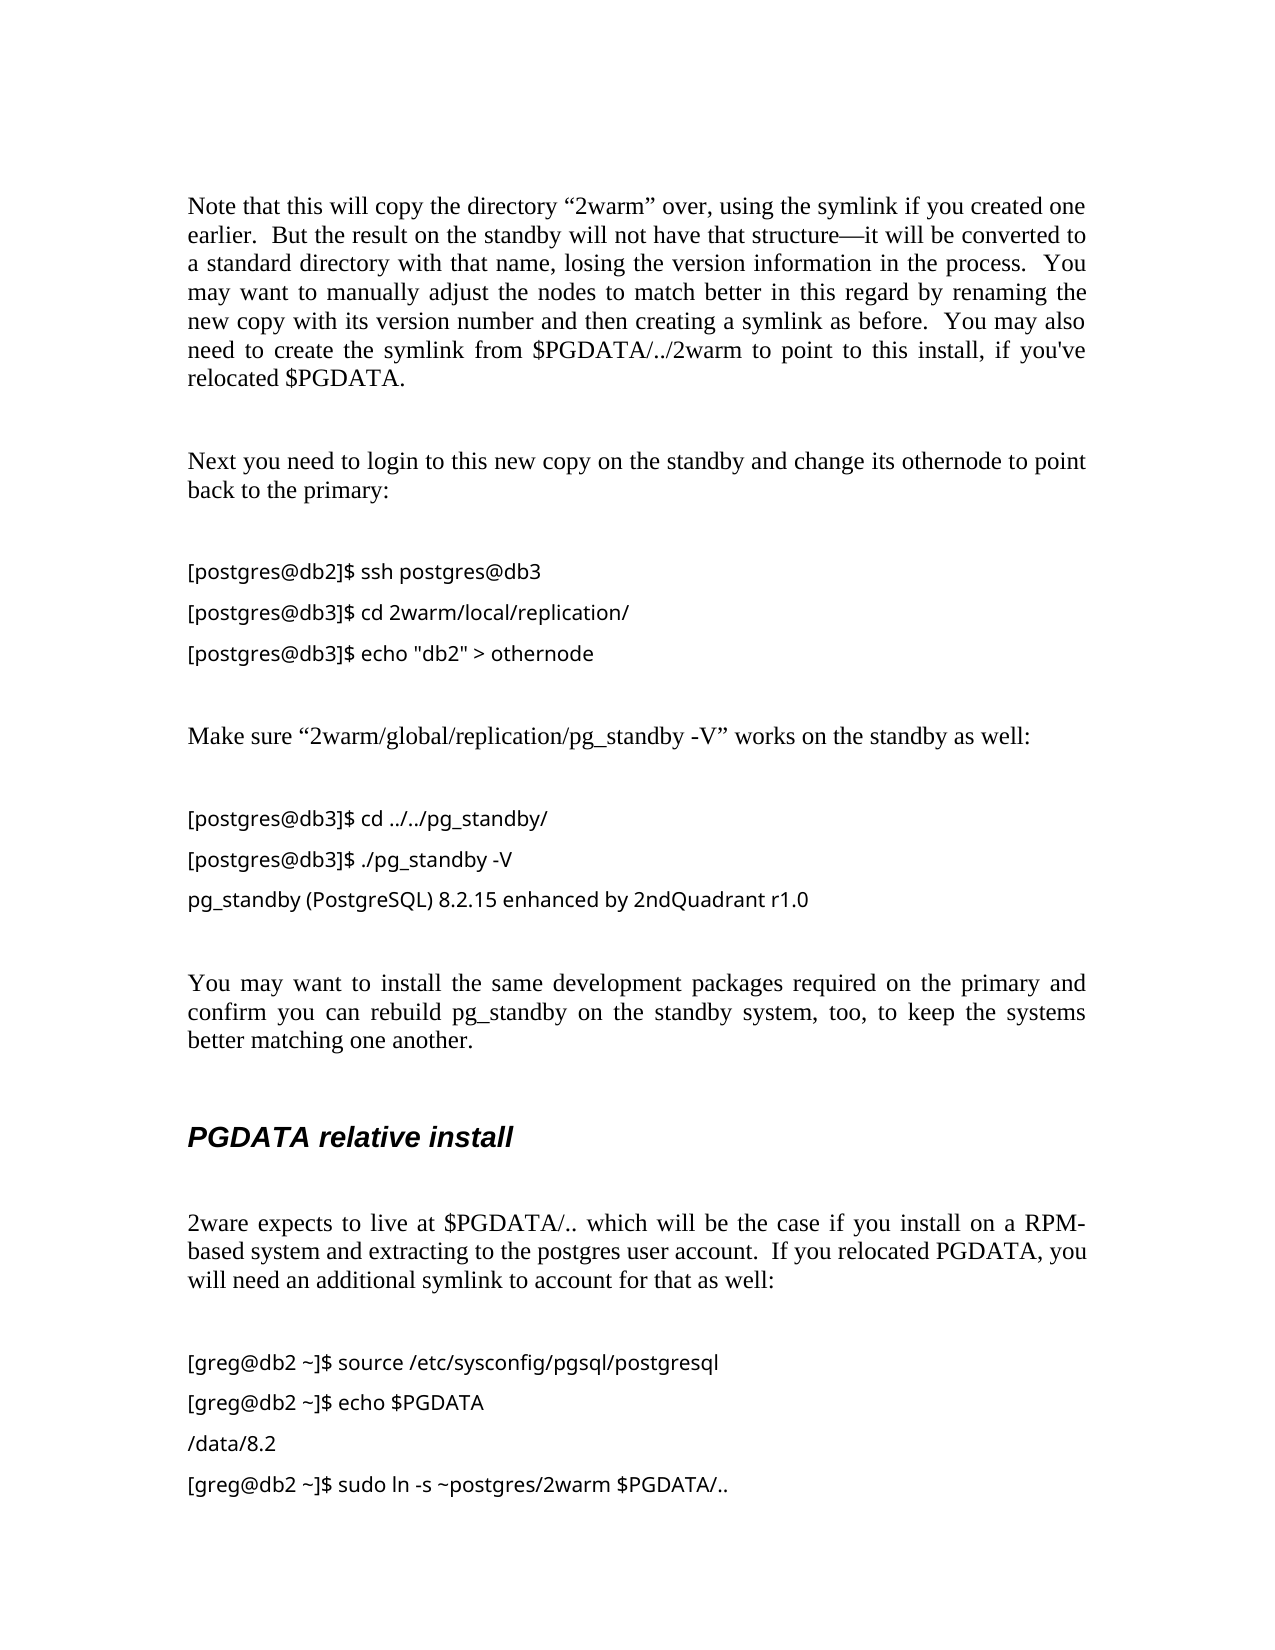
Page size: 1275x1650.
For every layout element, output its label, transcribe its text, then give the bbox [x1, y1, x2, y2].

text pg_standby (PostgreSQL) 8.2.15 enhanced by 2ndQuadrant r1.0 [187, 886, 1087, 914]
text [greg@db2 ~]$ source /etc/sysconfig/pgsql/postgresql [187, 1348, 1087, 1376]
text Next you need to login to this new copy on the standby and change its othernode to point back to the primary: [187, 446, 1087, 503]
text You may want to install the same development packages required on the primary and confirm you can rebuild pg_standby on the standby system, too, to keep the systems better matching one another. [187, 968, 1087, 1054]
text Note that this will copy the directory “2warm” over, using the symlink if you created one earlier. But the result on the standby will not have that structure—it will be converted to a standard directory with that name, losing the version information in the process. You may want to manually adjust the nodes to match better in this regard by renaming the new copy with its version number and then creating a symlink as before. You may also need to create the symlink from $PGDATA/../2warm to point to this install, if you've relocated $PGDATA. [187, 191, 1087, 392]
text [postgres@db3]$ cd 2warm/local/replication/ [187, 598, 1087, 627]
text [postgres@db2]$ ssh postgres@db3 [187, 557, 1087, 586]
text [greg@db2 ~]$ sudo ln -s ~postgres/2warm $PGDATA/.. [187, 1470, 1087, 1499]
text /data/8.2 [187, 1429, 1087, 1458]
text [postgres@db3]$ cd ../../pg_standby/ [187, 804, 1087, 832]
text [postgres@db3]$ ./pg_standby -V [187, 845, 1087, 873]
text 2ware expects to live at $PGDATA/.. which will be the case if you install on a RPM-based system and extracting to the postgres user account. If you relocated PGDATA, you will need an additional symlink to account for that as well: [187, 1208, 1087, 1294]
subtitle PGDATA relative install [187, 1120, 1087, 1154]
text Make sure “2warm/global/replication/pg_standby -V” works on the standby as well: [187, 721, 1087, 750]
text [postgres@db3]$ echo "db2" > othernode [187, 639, 1087, 667]
text [greg@db2 ~]$ echo $PGDATA [187, 1388, 1087, 1417]
